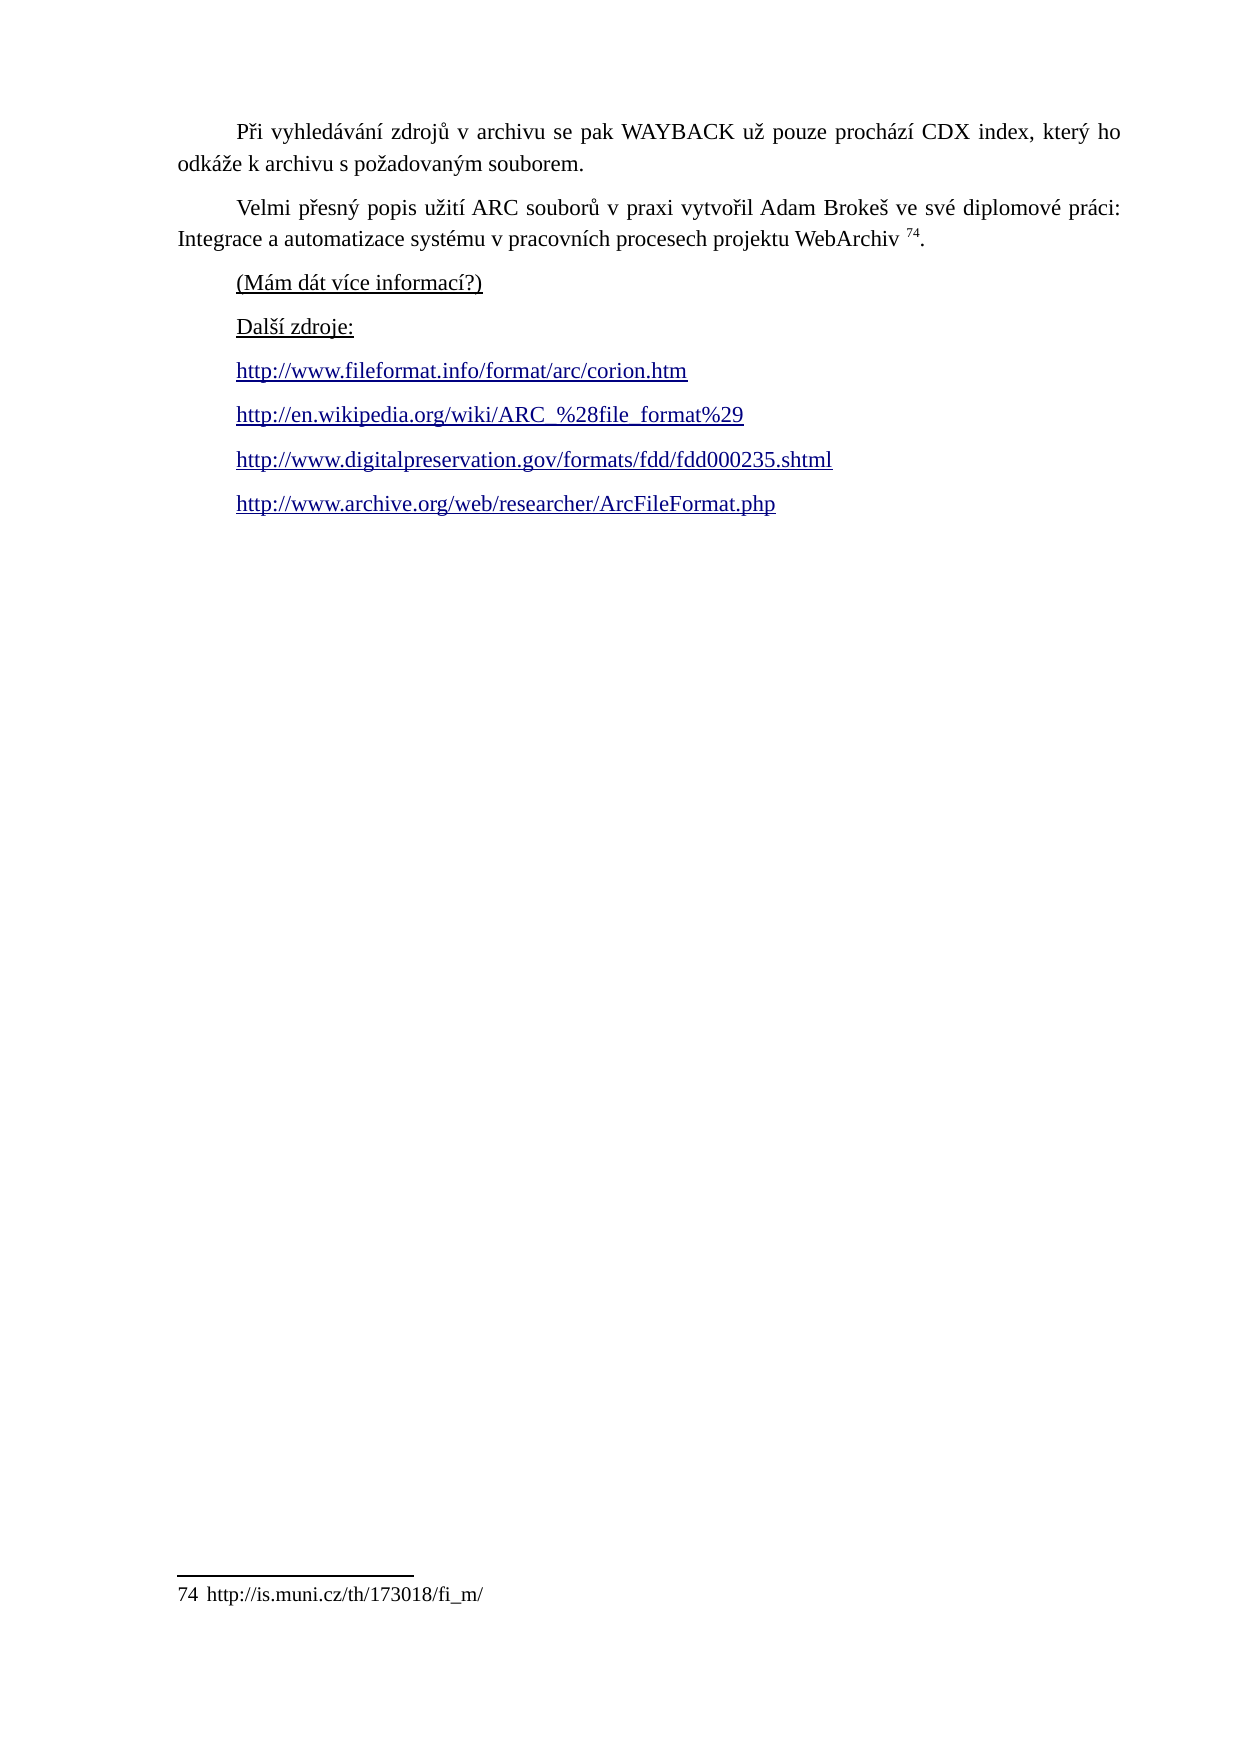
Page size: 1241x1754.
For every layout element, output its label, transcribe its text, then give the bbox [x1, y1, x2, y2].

text http://en.wikipedia.org/wiki/ARC_%28file_format%29 [177, 402, 1122, 428]
text http://is.muni.cz/th/173018/fi_m/ [177, 1582, 1122, 1606]
text (Mám dát více informací?) [177, 269, 1122, 296]
text Velmi přesný popis užití ARC souborů v praxi vytvořil Adam Brokeš ve své diplomové práci: Integrace a automatizace systému v pracovních procesech projektu WebArchiv . [177, 194, 1122, 252]
text http://www.fileformat.info/format/arc/corion.htm [177, 357, 1122, 384]
text http://www.archive.org/web/researcher/ArcFileFormat.php [177, 490, 1122, 516]
text Další zdroje: [177, 313, 1122, 340]
text http://www.digitalpreservation.gov/formats/fdd/fdd000235.shtml [177, 446, 1122, 472]
text Při vyhledávání zdrojů v archivu se pak WAYBACK už pouze prochází CDX index, který ho odkáže k archivu s požadovaným souborem. [177, 118, 1122, 176]
